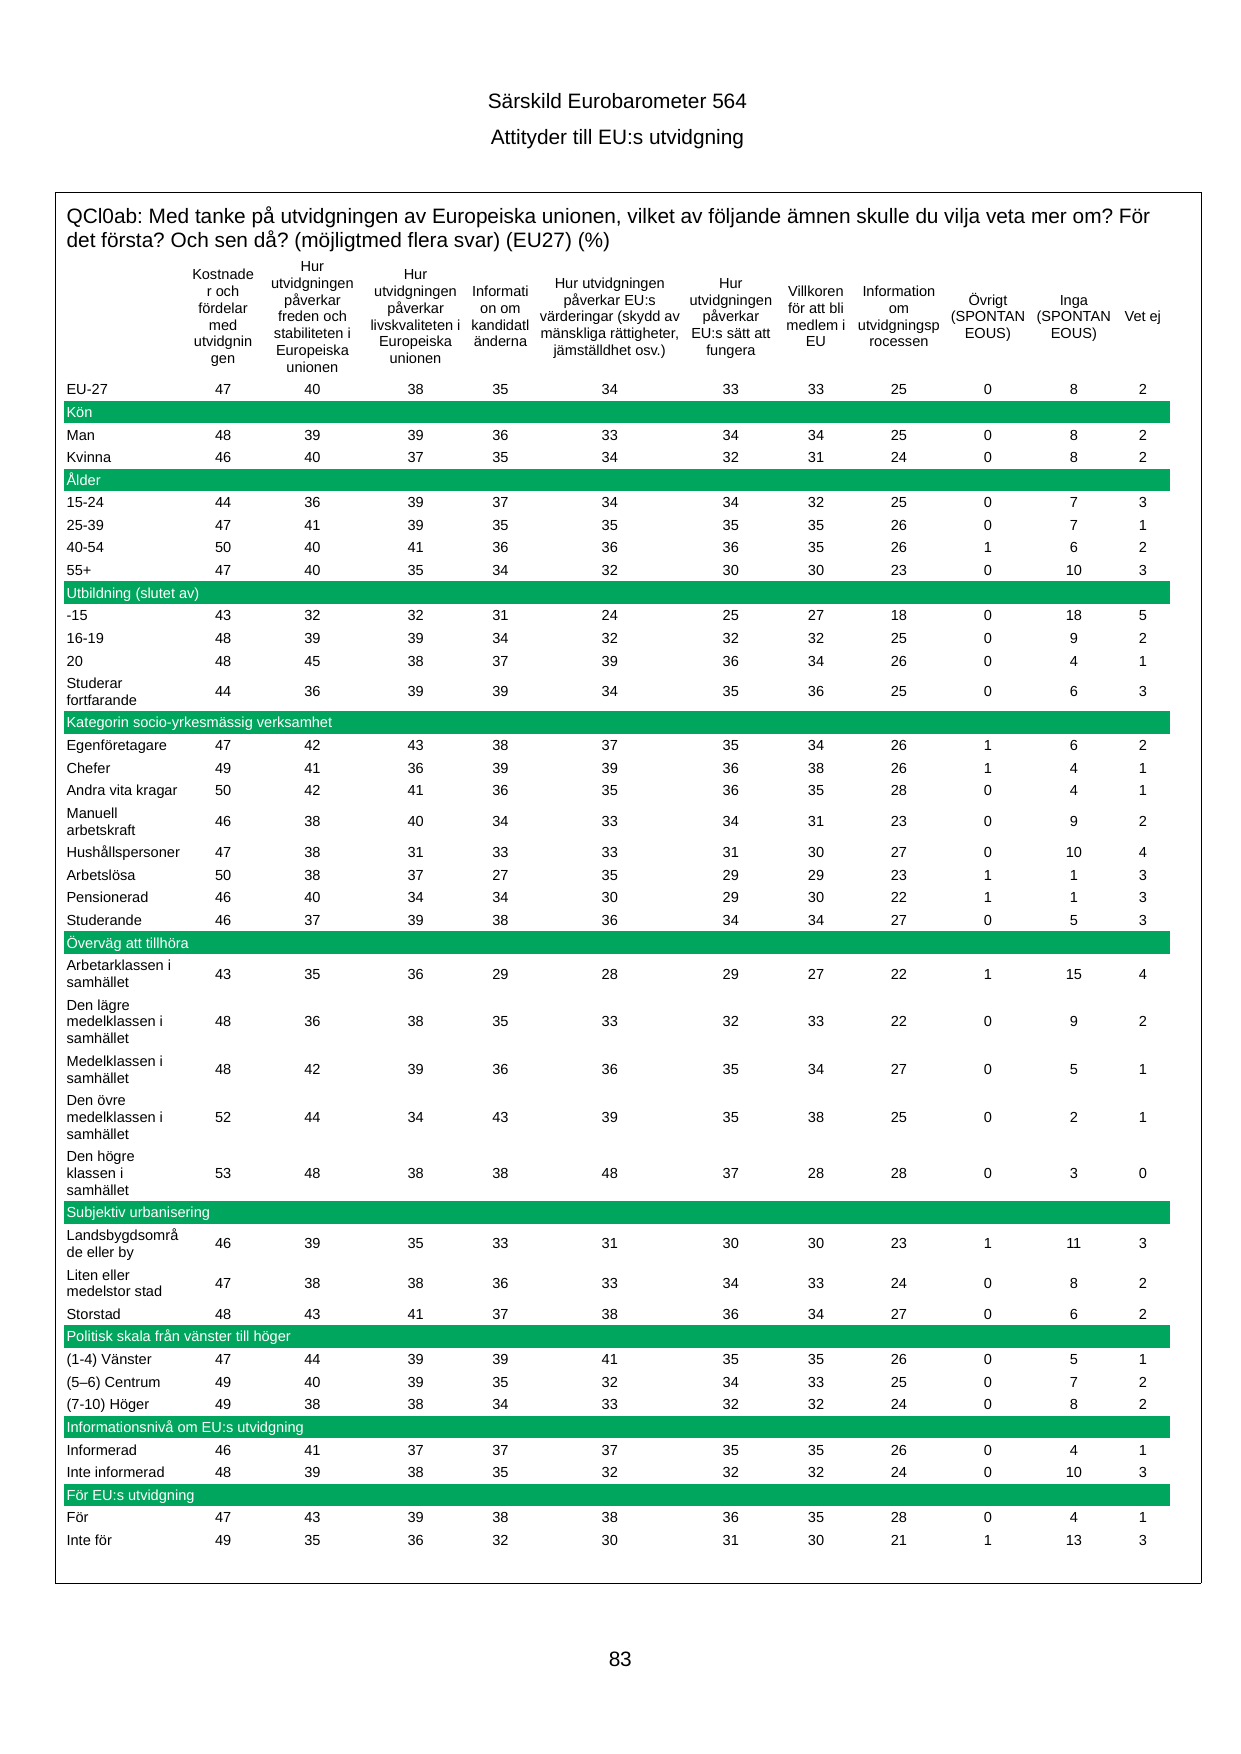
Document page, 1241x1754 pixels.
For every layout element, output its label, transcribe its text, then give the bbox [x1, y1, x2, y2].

table_cell 39 [366, 514, 465, 536]
table_cell 27 [854, 1050, 943, 1089]
table_cell Vet ej [1115, 255, 1170, 378]
table_cell 34 [684, 423, 777, 446]
table_cell 2 [1115, 1393, 1170, 1416]
table_cell EU-27 [64, 378, 187, 401]
table_cell 3 [1115, 491, 1170, 514]
table_cell 36 [684, 1303, 777, 1325]
table_cell 9 [1032, 802, 1115, 841]
table_cell Överväg att tillhöra [64, 931, 1170, 954]
table_cell 38 [535, 1506, 684, 1529]
table_cell 18 [854, 604, 943, 627]
table_cell 39 [366, 491, 465, 514]
table_cell 1 [1115, 514, 1170, 536]
table_cell 0 [943, 604, 1032, 627]
table_cell 0 [943, 1506, 1032, 1529]
table_cell 27 [854, 841, 943, 864]
table_cell 29 [778, 864, 854, 886]
table_cell Arbetslösa [64, 864, 187, 886]
table_cell Man [64, 423, 187, 446]
table_cell Chefer [64, 756, 187, 779]
table_cell 24 [854, 1393, 943, 1416]
table_cell 39 [465, 1348, 535, 1370]
table_cell 0 [943, 1348, 1032, 1370]
table_cell 33 [535, 802, 684, 841]
table_cell 41 [366, 536, 465, 559]
table_cell Inga (SPONTANEOUS) [1032, 255, 1115, 378]
table_cell 48 [187, 1303, 259, 1325]
table_cell 34 [535, 491, 684, 514]
table_cell 41 [259, 514, 366, 536]
table_cell 38 [366, 649, 465, 672]
table_cell 46 [187, 1224, 259, 1263]
table_cell 38 [259, 1263, 366, 1303]
table_cell Pensionerad [64, 886, 187, 909]
table_cell 2 [1032, 1089, 1115, 1145]
table_cell 25 [684, 604, 777, 627]
table_cell 0 [943, 649, 1032, 672]
table_cell 8 [1032, 1393, 1115, 1416]
table_cell 0 [943, 1089, 1032, 1145]
table_cell Manuell arbetskraft [64, 802, 187, 841]
table_cell 30 [778, 559, 854, 581]
table_cell 36 [684, 1506, 777, 1529]
table_cell Subjektiv urbanisering [64, 1201, 1170, 1224]
table_cell 35 [465, 1461, 535, 1483]
table_cell 43 [187, 954, 259, 993]
table_cell Andra vita kragar [64, 779, 187, 802]
table_cell 0 [943, 627, 1032, 649]
table_cell 36 [535, 1050, 684, 1089]
table_cell 36 [259, 491, 366, 514]
table_cell 39 [366, 1370, 465, 1393]
table_cell 27 [778, 604, 854, 627]
table_cell 36 [778, 672, 854, 711]
table_cell 27 [778, 954, 854, 993]
table_cell 0 [943, 779, 1032, 802]
table_cell 28 [854, 779, 943, 802]
table_cell 35 [684, 734, 777, 756]
table_cell 6 [1032, 536, 1115, 559]
table_cell 33 [465, 1224, 535, 1263]
table_cell 38 [778, 756, 854, 779]
table_cell 47 [187, 514, 259, 536]
table_cell 25 [854, 672, 943, 711]
table_cell 31 [535, 1224, 684, 1263]
table_cell 43 [465, 1089, 535, 1145]
table_cell 35 [465, 378, 535, 401]
table_cell 37 [465, 649, 535, 672]
table_cell Liten eller medelstor stad [64, 1263, 187, 1303]
table_cell 48 [187, 649, 259, 672]
table_cell 1 [943, 864, 1032, 886]
table_cell 44 [187, 672, 259, 711]
table_cell 23 [854, 802, 943, 841]
table_cell 4 [1115, 841, 1170, 864]
table_cell 5 [1032, 1348, 1115, 1370]
table_cell 0 [943, 1303, 1032, 1325]
table_cell 1 [943, 1224, 1032, 1263]
table_cell 40 [259, 446, 366, 468]
table_cell 35 [535, 864, 684, 886]
table_cell 5 [1115, 604, 1170, 627]
table_cell 32 [684, 1393, 777, 1416]
table_cell 50 [187, 536, 259, 559]
table_cell [64, 255, 187, 378]
table_cell 46 [187, 446, 259, 468]
table_cell 47 [187, 841, 259, 864]
table_cell 3 [1115, 672, 1170, 711]
table_cell 1 [1115, 1438, 1170, 1461]
table_cell För EU:s utvidgning [64, 1484, 1170, 1506]
table_cell 28 [854, 1506, 943, 1529]
table_cell 49 [187, 756, 259, 779]
table_cell 33 [535, 1263, 684, 1303]
table_cell 34 [778, 734, 854, 756]
table_cell 24 [854, 1461, 943, 1483]
table_cell 22 [854, 994, 943, 1049]
table_cell 34 [535, 672, 684, 711]
table_cell (1-4) Vänster [64, 1348, 187, 1370]
table_cell 29 [684, 954, 777, 993]
table_cell 37 [535, 1438, 684, 1461]
table_cell 3 [1115, 1224, 1170, 1263]
table_cell 0 [943, 423, 1032, 446]
table_cell 25-39 [64, 514, 187, 536]
table_cell 3 [1115, 1461, 1170, 1483]
table_cell 32 [366, 604, 465, 627]
table_cell 2 [1115, 627, 1170, 649]
table_cell 25 [854, 1370, 943, 1393]
table_cell 36 [366, 1529, 465, 1551]
table_cell 10 [1032, 559, 1115, 581]
table_cell (7-10) Höger [64, 1393, 187, 1416]
table_cell 8 [1032, 446, 1115, 468]
table_cell 35 [778, 514, 854, 536]
table_cell 37 [366, 446, 465, 468]
table_cell 3 [1032, 1145, 1115, 1201]
table_cell 39 [366, 909, 465, 931]
table_cell 35 [366, 1224, 465, 1263]
table_cell 30 [778, 886, 854, 909]
table_cell Hushållspersoner [64, 841, 187, 864]
table_cell Informationsnivå om EU:s utvidgning [64, 1416, 1170, 1438]
table_cell 2 [1115, 734, 1170, 756]
table_cell 15-24 [64, 491, 187, 514]
table_cell 4 [1032, 779, 1115, 802]
table_cell 24 [535, 604, 684, 627]
table_cell 39 [366, 423, 465, 446]
table_cell 48 [535, 1145, 684, 1201]
table_cell 38 [535, 1303, 684, 1325]
table_cell Den övre medelklassen i samhället [64, 1089, 187, 1145]
table_cell 35 [259, 954, 366, 993]
table_cell 0 [943, 1393, 1032, 1416]
table_cell 37 [465, 1303, 535, 1325]
table_cell 33 [778, 1263, 854, 1303]
table_cell Information om kandidatländerna [465, 255, 535, 378]
table_cell 0 [943, 841, 1032, 864]
table_header QCl0ab: Med tanke på utvidgningen av Europeiska unionen, vilket av följande ämnen skulle du vilja veta mer om? För det första? Och sen då? (möjligtmed flera svar) (EU27) (%) [64, 201, 1170, 255]
table_cell Kostnader och fördelar med utvidgningen [187, 255, 259, 378]
table_cell 35 [778, 1438, 854, 1461]
table_cell 37 [366, 864, 465, 886]
table_cell 33 [778, 994, 854, 1049]
table_cell 7 [1032, 491, 1115, 514]
table_cell 41 [259, 1438, 366, 1461]
table_cell 34 [684, 491, 777, 514]
table_cell 1 [943, 756, 1032, 779]
table_cell (5–6) Centrum [64, 1370, 187, 1393]
table_cell 42 [259, 779, 366, 802]
table_cell 39 [366, 627, 465, 649]
table_cell Ålder [64, 469, 1170, 491]
table_cell 21 [854, 1529, 943, 1551]
table_cell 34 [366, 886, 465, 909]
table_cell 32 [535, 1461, 684, 1483]
table_cell 38 [778, 1089, 854, 1145]
table_cell 38 [259, 1393, 366, 1416]
table_cell 31 [684, 841, 777, 864]
table_cell 1 [1115, 1089, 1170, 1145]
table_cell 34 [778, 909, 854, 931]
table_cell 37 [684, 1145, 777, 1201]
table_cell 35 [684, 1089, 777, 1145]
table_cell 52 [187, 1089, 259, 1145]
table_cell 35 [465, 514, 535, 536]
table_cell Kön [64, 401, 1170, 423]
table_cell 32 [778, 627, 854, 649]
table_cell 37 [259, 909, 366, 931]
table_cell 26 [854, 536, 943, 559]
table_cell 32 [778, 1461, 854, 1483]
table_cell 32 [684, 1461, 777, 1483]
table_cell 28 [778, 1145, 854, 1201]
table_cell 35 [684, 1348, 777, 1370]
table_cell -15 [64, 604, 187, 627]
table_cell 30 [535, 1529, 684, 1551]
table_cell 34 [465, 559, 535, 581]
table_cell 29 [465, 954, 535, 993]
table_cell 1 [1115, 1348, 1170, 1370]
table_cell 46 [187, 909, 259, 931]
table_cell 35 [778, 536, 854, 559]
table_cell 26 [854, 1348, 943, 1370]
table_cell 26 [854, 649, 943, 672]
table_cell 30 [778, 1224, 854, 1263]
table_cell Politisk skala från vänster till höger [64, 1325, 1170, 1348]
table_cell 0 [943, 802, 1032, 841]
table_cell Inte för [64, 1529, 187, 1551]
table_cell 31 [366, 841, 465, 864]
table_cell 34 [684, 1263, 777, 1303]
table_cell Informerad [64, 1438, 187, 1461]
table_cell 0 [943, 1438, 1032, 1461]
table_cell 25 [854, 423, 943, 446]
table_cell 35 [535, 779, 684, 802]
table_cell 1 [1115, 1050, 1170, 1089]
table_cell 33 [535, 423, 684, 446]
table_cell 41 [535, 1348, 684, 1370]
table_cell 0 [943, 1050, 1032, 1089]
table_cell Studerande [64, 909, 187, 931]
table_cell 1 [943, 886, 1032, 909]
table_cell 1 [1032, 886, 1115, 909]
table_cell 46 [187, 802, 259, 841]
table_cell 2 [1115, 1303, 1170, 1325]
table_cell 47 [187, 559, 259, 581]
table_cell 3 [1115, 864, 1170, 886]
table_cell 42 [259, 734, 366, 756]
table_cell 4 [1115, 954, 1170, 993]
table_cell 3 [1115, 909, 1170, 931]
table_cell 0 [943, 378, 1032, 401]
table_cell Studerar fortfarande [64, 672, 187, 711]
table_cell 36 [366, 756, 465, 779]
table_cell 47 [187, 1348, 259, 1370]
table_cell 2 [1115, 994, 1170, 1049]
table_cell 9 [1032, 994, 1115, 1049]
table_cell 28 [854, 1145, 943, 1201]
table_cell 39 [535, 649, 684, 672]
table_cell 32 [465, 1529, 535, 1551]
table_cell 35 [684, 514, 777, 536]
table_cell 26 [854, 734, 943, 756]
table_cell 1 [1115, 1506, 1170, 1529]
table_cell 25 [854, 378, 943, 401]
table_cell 1 [943, 1529, 1032, 1551]
table_cell 0 [943, 1461, 1032, 1483]
table_cell 35 [465, 1370, 535, 1393]
table_cell 22 [854, 954, 943, 993]
table_cell 38 [259, 802, 366, 841]
table_cell 6 [1032, 672, 1115, 711]
table_cell 39 [366, 672, 465, 711]
table_cell 39 [535, 1089, 684, 1145]
table_cell 29 [684, 864, 777, 886]
table_cell 9 [1032, 627, 1115, 649]
table_cell 38 [259, 841, 366, 864]
table_cell 4 [1032, 1506, 1115, 1529]
table_cell 41 [259, 756, 366, 779]
table_cell 37 [465, 491, 535, 514]
table_cell 25 [854, 627, 943, 649]
table_cell 38 [465, 1506, 535, 1529]
table_cell 41 [366, 779, 465, 802]
table_cell 36 [465, 423, 535, 446]
table_cell 39 [259, 423, 366, 446]
table_cell 39 [465, 672, 535, 711]
table_cell 35 [778, 779, 854, 802]
table_cell 20 [64, 649, 187, 672]
table_cell Kvinna [64, 446, 187, 468]
table_cell 39 [535, 756, 684, 779]
table_cell 40-54 [64, 536, 187, 559]
table_cell 31 [778, 446, 854, 468]
table_cell 0 [943, 446, 1032, 468]
table_cell 38 [465, 1145, 535, 1201]
table_cell 36 [259, 672, 366, 711]
table_cell Den lägre medelklassen i samhället [64, 994, 187, 1049]
table_cell 35 [465, 994, 535, 1049]
table_cell 32 [684, 994, 777, 1049]
table_cell 24 [854, 446, 943, 468]
table_cell 1 [943, 734, 1032, 756]
table_cell 44 [259, 1348, 366, 1370]
table_cell 11 [1032, 1224, 1115, 1263]
table_cell 34 [535, 446, 684, 468]
table_cell 32 [259, 604, 366, 627]
table_cell 43 [259, 1303, 366, 1325]
table_cell 47 [187, 1263, 259, 1303]
table_cell 55+ [64, 559, 187, 581]
table_cell 47 [187, 1506, 259, 1529]
table_cell 8 [1032, 423, 1115, 446]
table_cell 39 [259, 1224, 366, 1263]
table_cell 26 [854, 1438, 943, 1461]
table_cell 32 [778, 1393, 854, 1416]
table_cell 8 [1032, 378, 1115, 401]
table_cell 4 [1032, 756, 1115, 779]
table_cell 38 [366, 994, 465, 1049]
table_cell 48 [187, 423, 259, 446]
table_cell 38 [465, 909, 535, 931]
table_cell 48 [187, 1461, 259, 1483]
table_cell 31 [778, 802, 854, 841]
table_cell 25 [854, 491, 943, 514]
table_cell Hur utvidgningen påverkar EU:s sätt att fungera [684, 255, 777, 378]
table_cell 39 [366, 1506, 465, 1529]
table_cell 40 [259, 536, 366, 559]
table_cell 40 [259, 378, 366, 401]
table_cell 43 [259, 1506, 366, 1529]
table_cell 34 [778, 423, 854, 446]
table_cell 2 [1115, 378, 1170, 401]
table_cell 0 [943, 672, 1032, 711]
table_cell 33 [535, 841, 684, 864]
table_cell 2 [1115, 446, 1170, 468]
table_cell 36 [684, 649, 777, 672]
table_cell 7 [1032, 514, 1115, 536]
table_cell 6 [1032, 1303, 1115, 1325]
table_cell 37 [465, 1438, 535, 1461]
table_cell 44 [187, 491, 259, 514]
table_cell 36 [465, 779, 535, 802]
table_cell 34 [778, 649, 854, 672]
table_cell 2 [1115, 802, 1170, 841]
table_cell 6 [1032, 734, 1115, 756]
table_cell 49 [187, 1393, 259, 1416]
table_cell 0 [1115, 1145, 1170, 1201]
table_cell 30 [778, 1529, 854, 1551]
table_cell 33 [535, 994, 684, 1049]
table_cell 1 [1115, 756, 1170, 779]
table_cell Utbildning (slutet av) [64, 581, 1170, 604]
table_cell 37 [366, 1438, 465, 1461]
table_cell 39 [366, 1050, 465, 1089]
table_cell 0 [943, 514, 1032, 536]
table_cell 45 [259, 649, 366, 672]
table_cell 0 [943, 1145, 1032, 1201]
table_cell 23 [854, 1224, 943, 1263]
table_cell Egenföretagare [64, 734, 187, 756]
table_cell 32 [535, 1370, 684, 1393]
table_cell 38 [366, 1145, 465, 1201]
table_cell 32 [535, 559, 684, 581]
table_cell 18 [1032, 604, 1115, 627]
table_cell För [64, 1506, 187, 1529]
table_cell 26 [854, 756, 943, 779]
table_cell Övrigt (SPONTANEOUS) [943, 255, 1032, 378]
table_cell 38 [465, 734, 535, 756]
table_cell 0 [943, 1370, 1032, 1393]
table_cell 5 [1032, 909, 1115, 931]
table_cell 38 [366, 1393, 465, 1416]
table_cell 48 [187, 1050, 259, 1089]
table_cell Arbetarklassen i samhället [64, 954, 187, 993]
table_cell 36 [535, 536, 684, 559]
table_cell 34 [465, 802, 535, 841]
table_cell 48 [187, 627, 259, 649]
table_cell 39 [259, 627, 366, 649]
table_cell 1 [1115, 649, 1170, 672]
table_cell 34 [465, 886, 535, 909]
table_cell 43 [366, 734, 465, 756]
table_cell 46 [187, 1438, 259, 1461]
table_cell 39 [366, 1348, 465, 1370]
table_cell 47 [187, 734, 259, 756]
table_cell 38 [366, 1263, 465, 1303]
table_cell 2 [1115, 1370, 1170, 1393]
table_cell 10 [1032, 841, 1115, 864]
table_cell Hur utvidgningen påverkar livskvaliteten i Europeiska unionen [366, 255, 465, 378]
table_cell 1 [1115, 779, 1170, 802]
table_cell 27 [854, 909, 943, 931]
table_cell 32 [535, 627, 684, 649]
table_cell 7 [1032, 1370, 1115, 1393]
table_cell 36 [366, 954, 465, 993]
table_cell 0 [943, 994, 1032, 1049]
table_cell 5 [1032, 1050, 1115, 1089]
table_cell 30 [535, 886, 684, 909]
table_cell 25 [854, 1089, 943, 1145]
table_cell 38 [259, 864, 366, 886]
table_cell 37 [535, 734, 684, 756]
table_cell 2 [1115, 423, 1170, 446]
table_cell 0 [943, 1263, 1032, 1303]
table_cell 40 [259, 886, 366, 909]
table_cell 34 [684, 1370, 777, 1393]
table_cell 49 [187, 1370, 259, 1393]
table_cell 53 [187, 1145, 259, 1201]
table_cell Storstad [64, 1303, 187, 1325]
table_cell 35 [535, 514, 684, 536]
table_cell 50 [187, 779, 259, 802]
table_cell 23 [854, 559, 943, 581]
table_cell 23 [854, 864, 943, 886]
table_cell 31 [684, 1529, 777, 1551]
table_cell 41 [366, 1303, 465, 1325]
table_cell 0 [943, 909, 1032, 931]
table_cell 0 [943, 491, 1032, 514]
table_cell 15 [1032, 954, 1115, 993]
table_cell 39 [465, 756, 535, 779]
table_cell 34 [465, 1393, 535, 1416]
table_cell 35 [366, 559, 465, 581]
table_cell 48 [259, 1145, 366, 1201]
table_cell 34 [684, 909, 777, 931]
table_cell 34 [684, 802, 777, 841]
table_cell 27 [854, 1303, 943, 1325]
table_cell 33 [778, 378, 854, 401]
table_cell 32 [778, 491, 854, 514]
table_cell 33 [465, 841, 535, 864]
table_cell 30 [778, 841, 854, 864]
table_cell 22 [854, 886, 943, 909]
table_cell Kategorin socio-yrkesmässig verksamhet [64, 711, 1170, 734]
table_cell 36 [259, 994, 366, 1049]
table_cell 35 [778, 1348, 854, 1370]
table_cell 43 [187, 604, 259, 627]
table_cell 44 [259, 1089, 366, 1145]
table_cell 49 [187, 1529, 259, 1551]
table_cell 1 [943, 536, 1032, 559]
table_cell Inte informerad [64, 1461, 187, 1483]
table_cell 13 [1032, 1529, 1115, 1551]
table_cell 36 [465, 536, 535, 559]
table_cell 34 [778, 1303, 854, 1325]
table_cell 33 [778, 1370, 854, 1393]
table_cell Information om utvidgningsprocessen [854, 255, 943, 378]
table_cell 36 [465, 1050, 535, 1089]
table_cell 47 [187, 378, 259, 401]
table_cell 34 [778, 1050, 854, 1089]
table_cell 39 [259, 1461, 366, 1483]
table_cell 35 [259, 1529, 366, 1551]
table_cell 26 [854, 514, 943, 536]
table_cell 36 [684, 536, 777, 559]
table_cell 28 [535, 954, 684, 993]
table_cell 0 [943, 559, 1032, 581]
table_cell 29 [684, 886, 777, 909]
table_cell 27 [465, 864, 535, 886]
table_cell 3 [1115, 1529, 1170, 1551]
table_cell 24 [854, 1263, 943, 1303]
table_cell 4 [1032, 649, 1115, 672]
table_cell 34 [465, 627, 535, 649]
table_cell 1 [943, 954, 1032, 993]
table_cell Hur utvidgningen påverkar freden och stabiliteten i Europeiska unionen [259, 255, 366, 378]
table_cell 32 [684, 446, 777, 468]
table_cell 35 [465, 446, 535, 468]
table_cell 10 [1032, 1461, 1115, 1483]
table_cell 42 [259, 1050, 366, 1089]
table_cell 36 [535, 909, 684, 931]
table_cell 31 [465, 604, 535, 627]
table_cell 40 [259, 1370, 366, 1393]
table_cell 48 [187, 994, 259, 1049]
table_cell Den högre klassen i samhället [64, 1145, 187, 1201]
table_cell 40 [259, 559, 366, 581]
table_cell Hur utvidgningen påverkar EU:s värderingar (skydd av mänskliga rättigheter, jämställdhet osv.) [535, 255, 684, 378]
table_cell 35 [778, 1506, 854, 1529]
table_cell Villkoren för att bli medlem i EU [778, 255, 854, 378]
table_cell 16-19 [64, 627, 187, 649]
table_cell 2 [1115, 1263, 1170, 1303]
table_cell 3 [1115, 559, 1170, 581]
table_cell 30 [684, 559, 777, 581]
table_cell 36 [684, 756, 777, 779]
table_cell 2 [1115, 536, 1170, 559]
table_cell 38 [366, 378, 465, 401]
table_cell 30 [684, 1224, 777, 1263]
table_cell 3 [1115, 886, 1170, 909]
table_cell 33 [535, 1393, 684, 1416]
table_cell 8 [1032, 1263, 1115, 1303]
table_cell 35 [684, 1050, 777, 1089]
table_cell 50 [187, 864, 259, 886]
table_cell 38 [366, 1461, 465, 1483]
table_cell 32 [684, 627, 777, 649]
table_cell 35 [684, 1438, 777, 1461]
table_cell Medelklassen i samhället [64, 1050, 187, 1089]
table_cell 40 [366, 802, 465, 841]
table_cell 4 [1032, 1438, 1115, 1461]
table_cell 36 [684, 779, 777, 802]
table_cell Landsbygdsområde eller by [64, 1224, 187, 1263]
table_cell 33 [684, 378, 777, 401]
table_cell 36 [465, 1263, 535, 1303]
table_cell 34 [535, 378, 684, 401]
table_cell 1 [1032, 864, 1115, 886]
table_cell 34 [366, 1089, 465, 1145]
table_cell 35 [684, 672, 777, 711]
table_cell 46 [187, 886, 259, 909]
